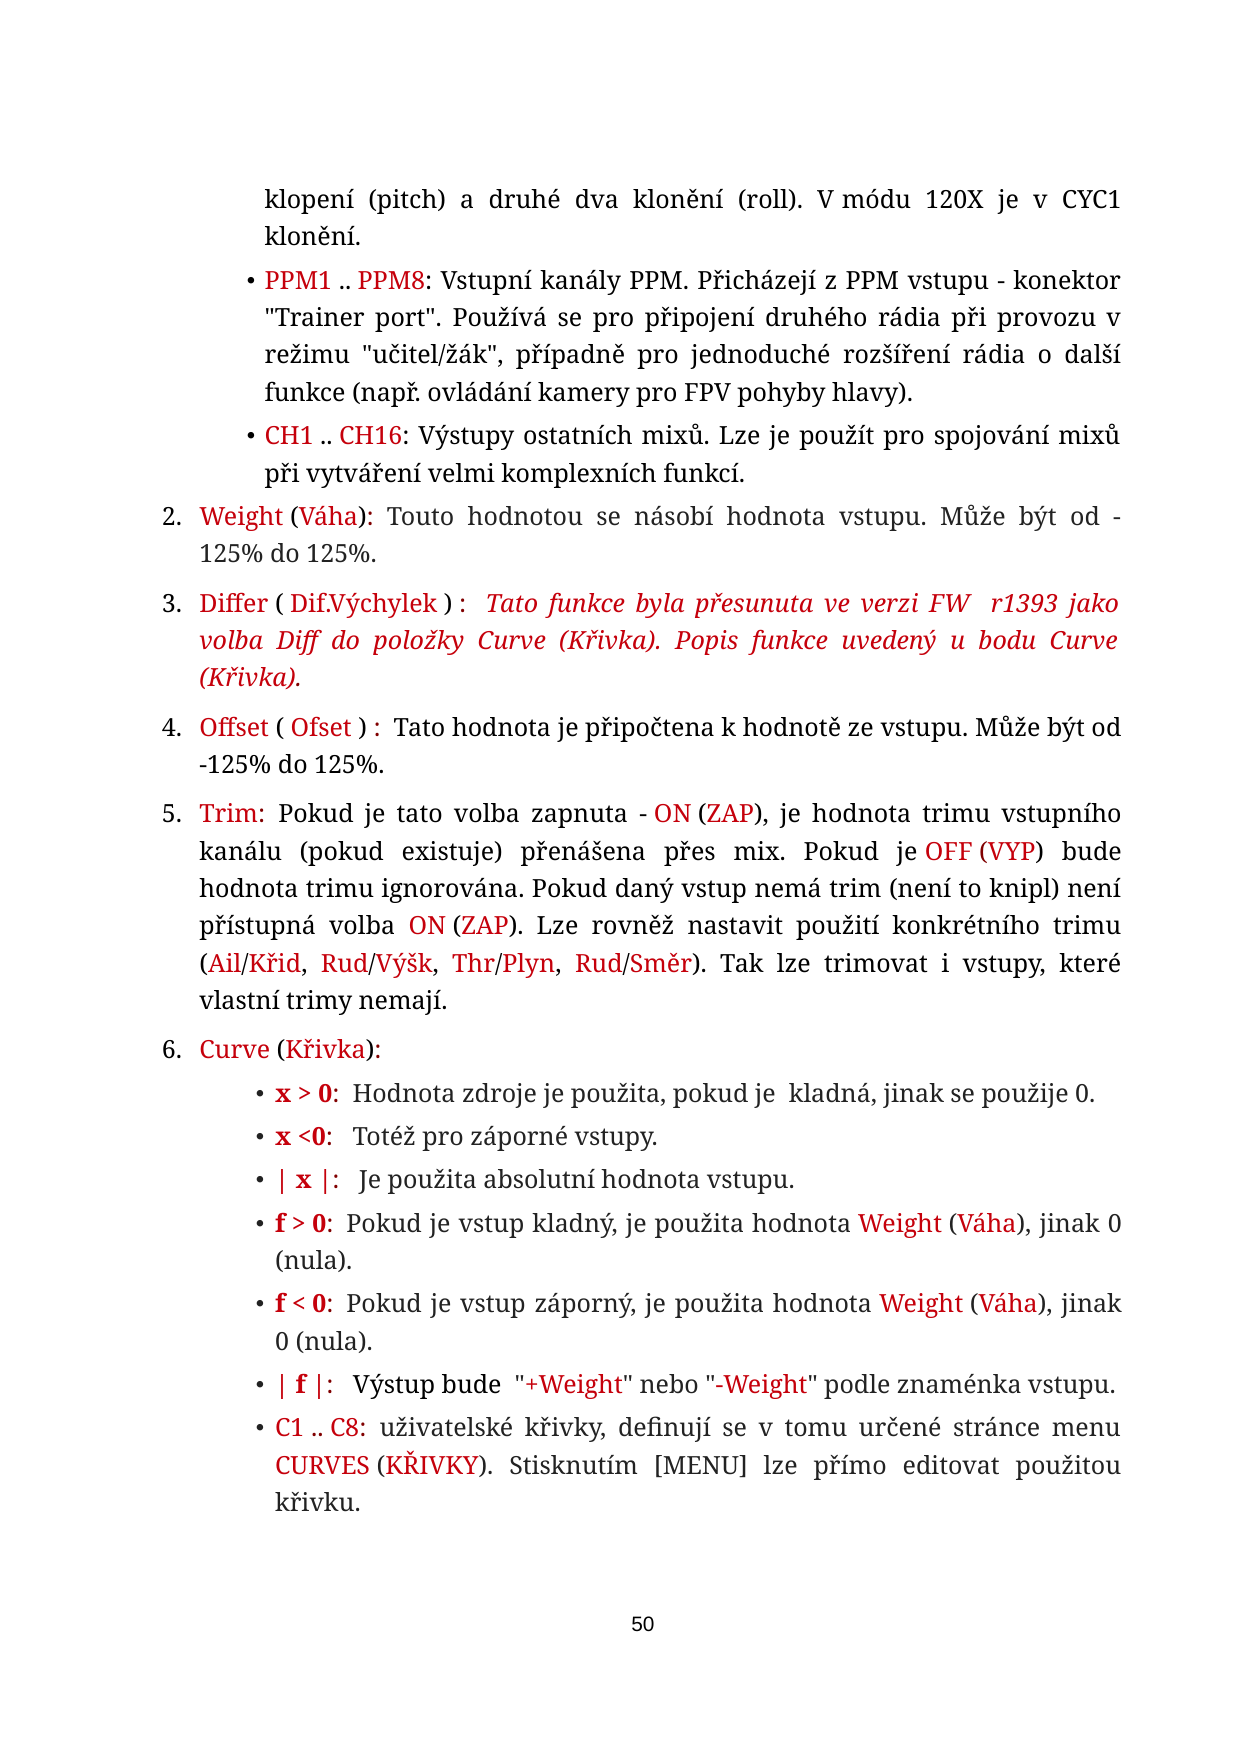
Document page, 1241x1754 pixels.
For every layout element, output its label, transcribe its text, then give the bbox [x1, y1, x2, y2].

list x > 0: Hodnota zdroje je použita, pokud je kladná, jinak se použije 0. [256, 1075, 1122, 1109]
list Weight (Váha): Touto hodnotou se násobí hodnota vstupu. Může být od -125% do 125%. [162, 499, 1122, 570]
list CH1 .. CH16: Výstupy ostatních mixů. Lze je použít pro spojování mixů při vytváření velmi komplexních funkcí. [247, 418, 1122, 489]
list Curve (Křivka): [162, 1032, 1122, 1066]
list Differ ( Dif.Výchylek ) : Tato funkce byla přesunuta ve verzi FW r1393 jako volba Diff do položky Curve (Křivka). Popis funkce uvedený u bodu Curve (Křivka). [162, 585, 1122, 694]
list f < 0: Pokud je vstup záporný, je použita hodnota Weight (Váha), jinak 0 (nula). [256, 1286, 1122, 1357]
list klopení (pitch) a druhé dva klonění (roll). V módu 120X je v CYC1 klonění. [247, 182, 1122, 253]
list Offset ( Ofset ) : Tato hodnota je připočtena k hodnotě ze vstupu. Může být od -125% do 125%. [162, 709, 1122, 781]
list C1 .. C8: uživatelské křivky, definují se v tomu určené stránce menu CURVES (KŘIVKY). Stisknutím [MENU] lze přímo editovat použitou křivku. [256, 1410, 1122, 1519]
list PPM1 .. PPM8: Vstupní kanály PPM. Přicházejí z PPM vstupu - konektor "Trainer port". Používá se pro připojení druhého rádia při provozu v režimu "učitel/žák", případně pro jednoduché rozšíření rádia o další funkce (např. ovládání kamery pro FPV pohyby hlavy). [247, 262, 1122, 409]
list | f |: Výstup bude "+Weight" nebo "-Weight" podle znaménka vstupu. [256, 1367, 1122, 1401]
list f > 0: Pokud je vstup kladný, je použita hodnota Weight (Váha), jinak 0 (nula). [256, 1205, 1122, 1277]
list | x |: Je použita absolutní hodnota vstupu. [256, 1162, 1122, 1196]
list x <0: Totéž pro záporné vstupy. [256, 1118, 1122, 1153]
list Trim: Pokud je tato volba zapnuta - ON (ZAP), je hodnota trimu vstupního kanálu (pokud existuje) přenášena přes mix. Pokud je OFF (VYP) bude hodnota trimu ignorována. Pokud daný vstup nemá trim (není to knipl) není přístupná vol­ba ON (ZAP). Lze rovněž nastavit použití konkrétního trimu (Ail/Křid, Rud/Výšk, Thr/Plyn, Rud/Směr). Tak lze trimovat i vstupy, které vlastní trimy nemají. [162, 796, 1122, 1017]
